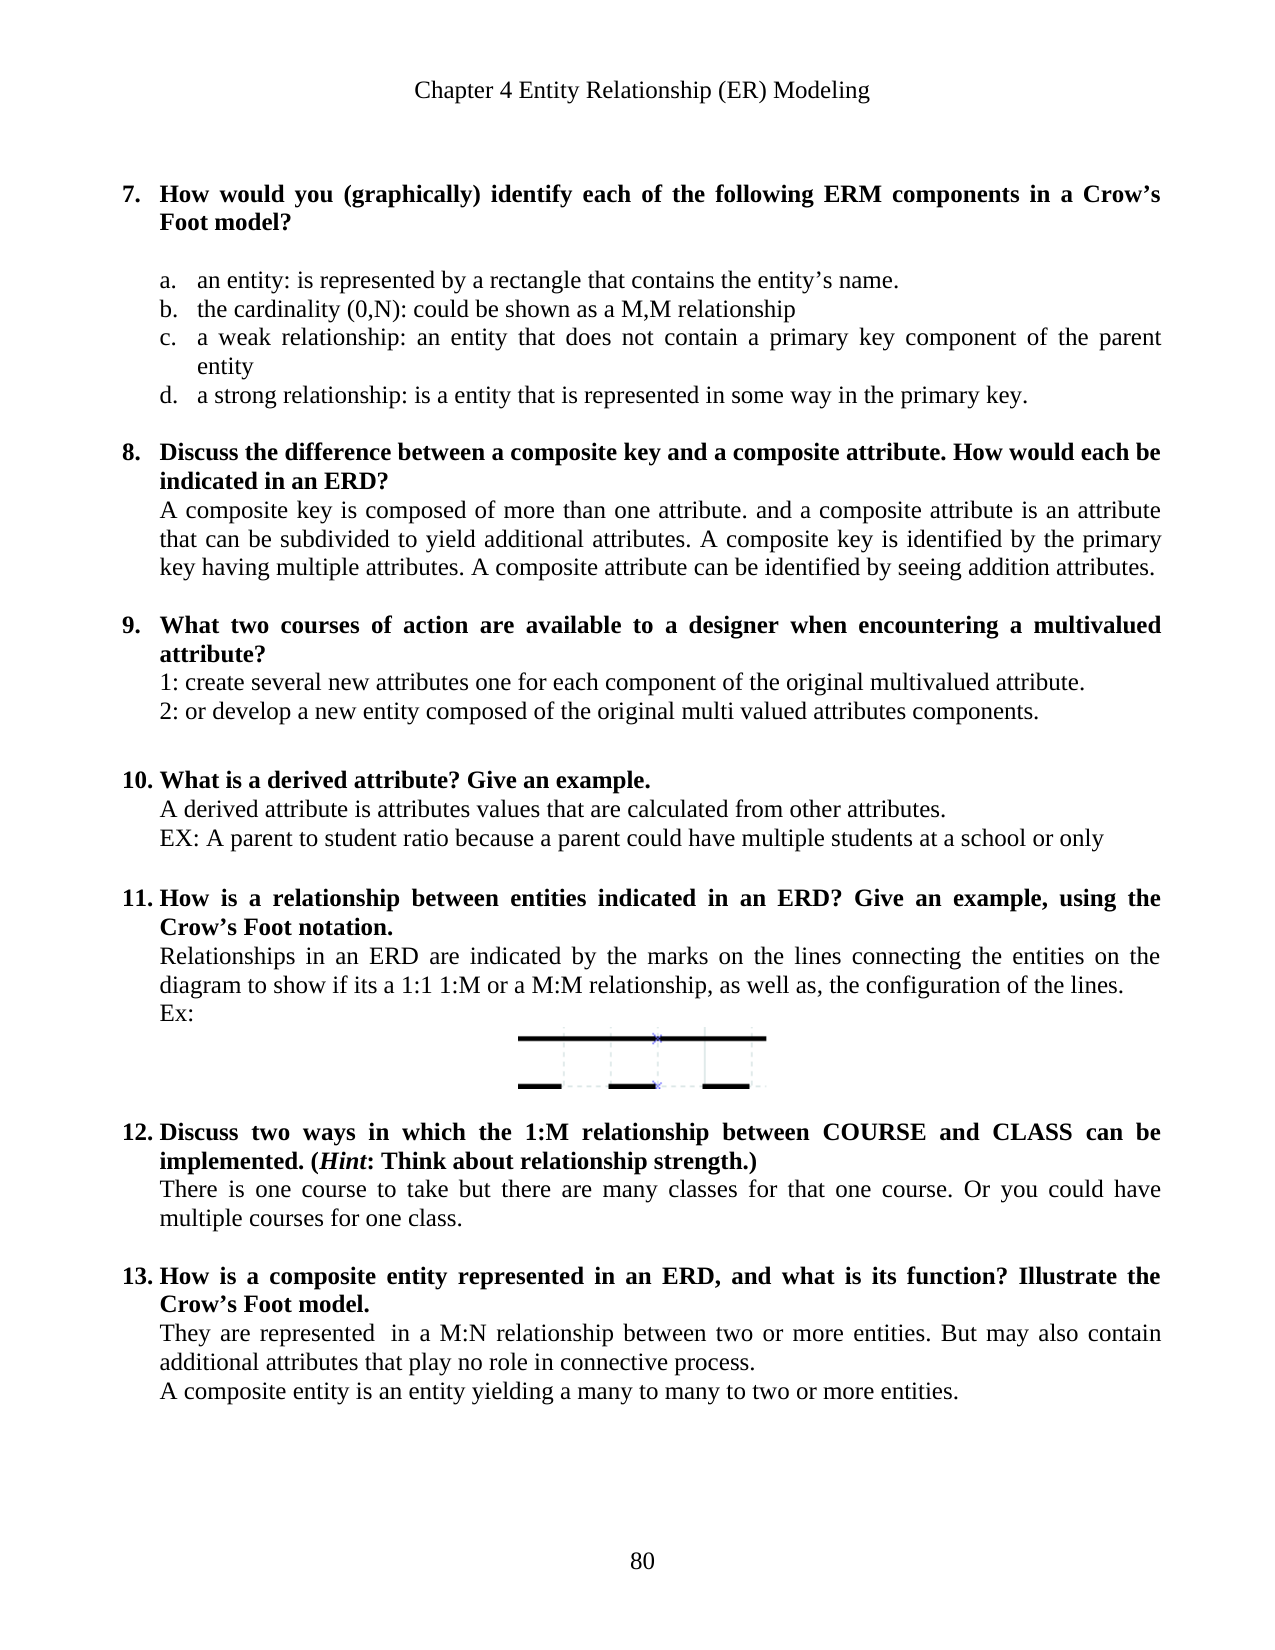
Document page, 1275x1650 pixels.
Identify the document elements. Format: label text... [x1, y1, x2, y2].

list How would you (graphically) identify each of the following ERM components in a Crow’s Foot model? [122, 179, 1162, 236]
list a weak relationship: an entity that does not contain a primary key component of the parent entity [159, 322, 1162, 380]
list Discuss two ways in which the 1:M relationship between COURSE and CLASS can be implemented. (Hint: Think about relationship strength.) [122, 1117, 1162, 1174]
text A composite key is composed of more than one attribute. and a composite attribute is an attribute that can be subdivided to yield additional attributes. A composite key is identified by the primary key having multiple attributes. A composite attribute can be identified by seeing addition attributes. [159, 495, 1162, 581]
list How is a relationship between entities indicated in an ERD? Give an example, using the Crow’s Foot notation. [122, 883, 1162, 941]
list What two courses of action are available to a designer when encountering a multivalued attribute? [122, 610, 1162, 667]
list What is a derived attribute? Give an example. [122, 765, 1162, 794]
list Discuss the difference between a composite key and a composite attribute. How would each be indicated in an ERD? [122, 437, 1162, 495]
text 1: create several new attributes one for each component of the original multivalued attribute. [122, 667, 1162, 696]
text EX: A parent to student ratio because a parent could have multiple students at a school or only [122, 823, 1106, 851]
list an entity: is represented by a rectangle that contains the entity’s name. [159, 265, 1162, 294]
list a strong relationship: is a entity that is represented in some way in the primary key. [159, 380, 1162, 409]
list How is a composite entity represented in an ERD, and what is its function? Illustrate the Crow’s Foot model. [122, 1261, 1162, 1318]
text They are represented in a M:N relationship between two or more entities. But may also contain additional attributes that play no role in connective process. [159, 1318, 1162, 1376]
text There is one course to take but there are many classes for that one course. Or you could have multiple courses for one class. [159, 1174, 1162, 1232]
text Relationships in an ERD are indicated by the marks on the lines connecting the entities on the diagram to show if its a 1:1 1:M or a M:M relationship, as well as, the configuration of the lines. [159, 941, 1162, 998]
list the cardinality (0,N): could be shown as a M,M relationship [159, 294, 1162, 322]
text Ex: [159, 998, 1162, 1027]
text 2: or develop a new entity composed of the original multi valued attributes components. [122, 696, 1106, 725]
text A composite entity is an entity yielding a many to many to two or more entities. [122, 1376, 1106, 1404]
picture [518, 1027, 767, 1089]
text A derived attribute is attributes values that are calculated from other attributes. [122, 794, 1162, 823]
